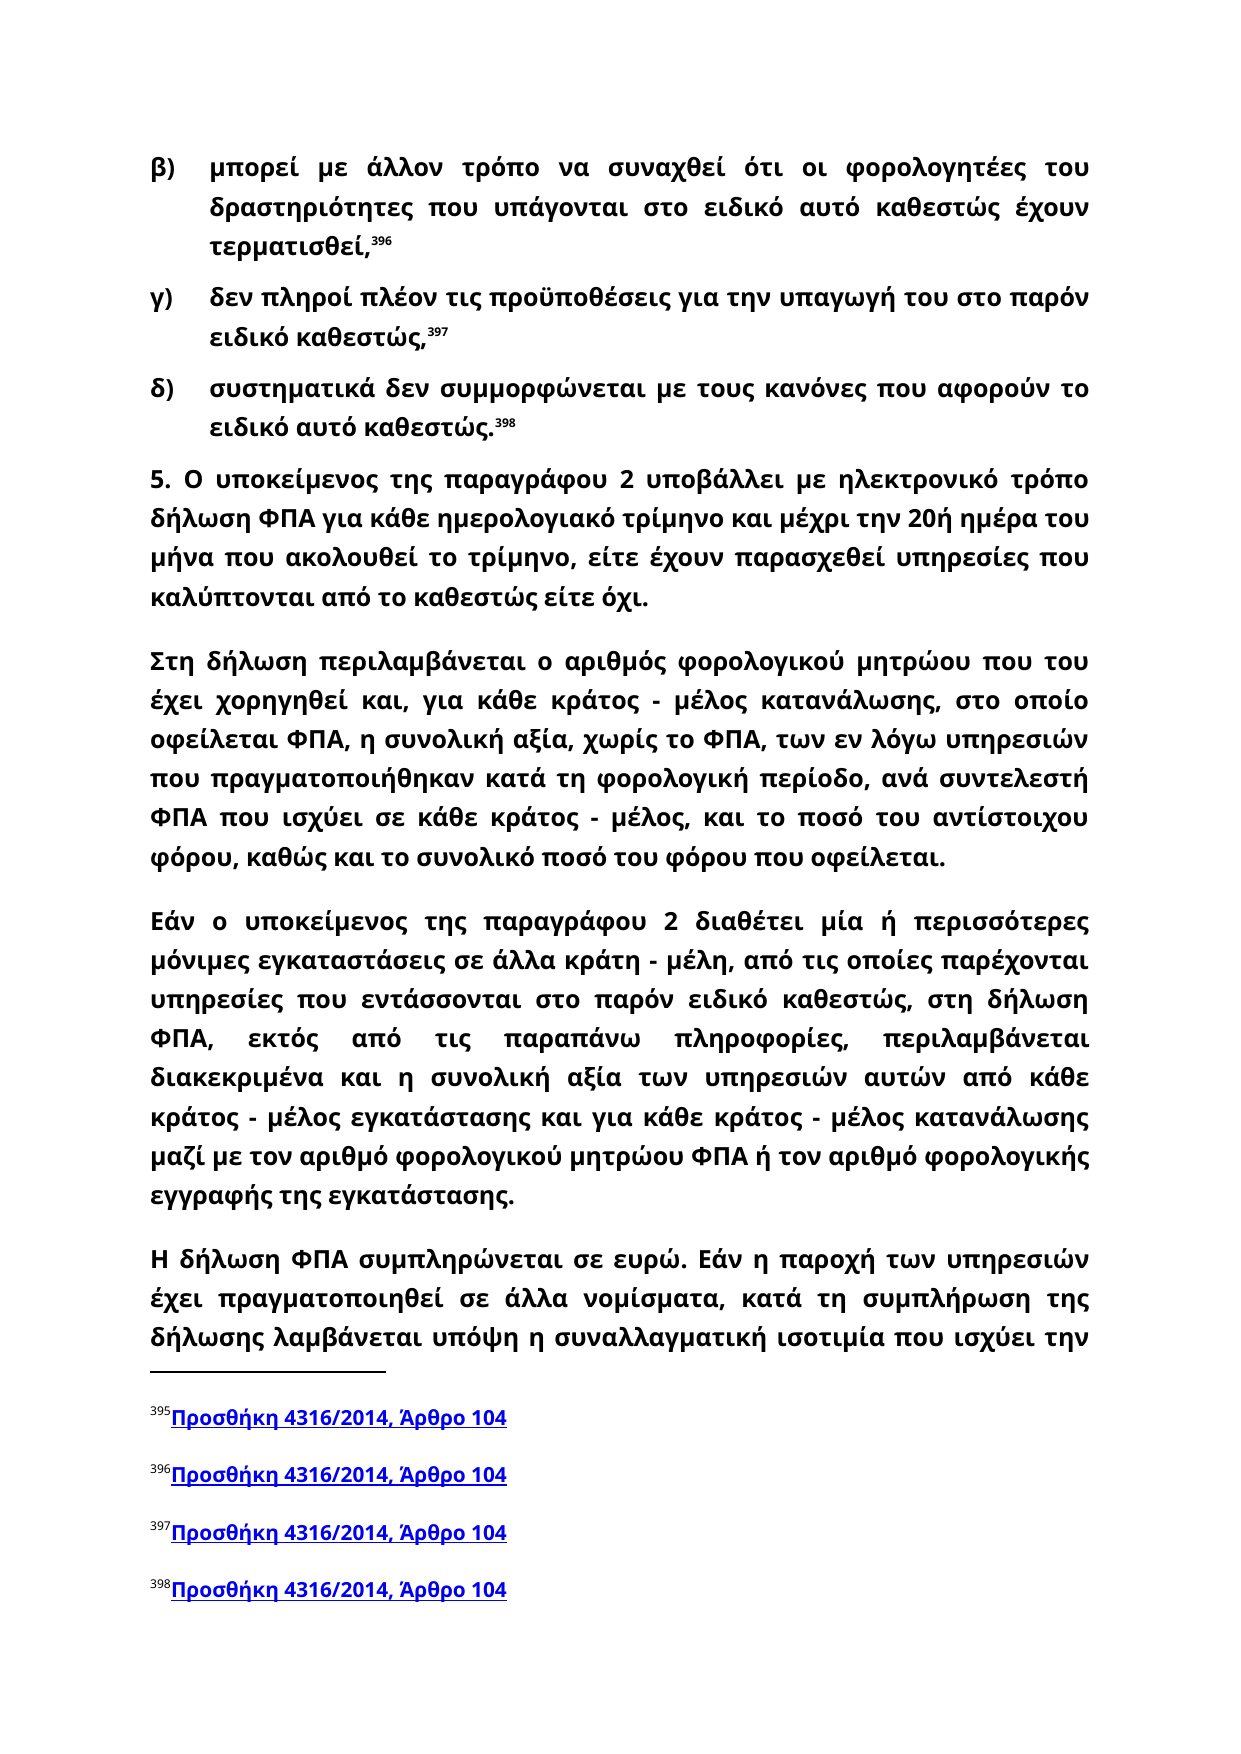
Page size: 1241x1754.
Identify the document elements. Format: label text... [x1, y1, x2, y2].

text Εάν ο υποκείμενος της παραγράφου 2 διαθέτει μία ή περισσότερες μόνιμες εγκαταστάσεις σε άλλα κράτη - μέλη, από τις οποίες παρέχονται υπηρεσίες που εντάσσονται στο παρόν ειδικό καθεστώς, στη δήλωση ΦΠΑ, εκτός από τις παραπάνω πληροφορίες, περιλαμβάνεται διακεκριμένα και η συνολική αξία των υπηρεσιών αυτών από κάθε κράτος - μέλος εγκατάστασης και για κάθε κράτος - μέλος κατανάλωσης μαζί με τον αριθμό φορολογικού μητρώου ΦΠΑ ή τον αριθμό φορολογικής εγγραφής της εγκατάστασης. [150, 903, 1090, 1212]
list γ) δεν πληροί πλέον τις προϋποθέσεις για την υπαγωγή του στο παρόν ειδικό καθεστώς, [150, 280, 1090, 353]
list β) μπορεί με άλλον τρόπο να συναχθεί ότι οι φορολογητέες του δραστηριότητες που υπάγονται στο ειδικό αυτό καθεστώς έχουν τερματισθεί, [150, 150, 1090, 262]
text Προσθήκη 4316/2014, Άρθρο 104 [150, 1576, 1090, 1604]
text Προσθήκη 4316/2014, Άρθρο 104 [150, 1403, 1090, 1431]
text Προσθήκη 4316/2014, Άρθρο 104 [150, 1518, 1090, 1546]
list δ) συστηματικά δεν συμμορφώνεται με τους κανόνες που αφορούν το ειδικό αυτό καθεστώς. [150, 371, 1090, 444]
text 5. Ο υποκείμενος της παραγράφου 2 υποβάλλει με ηλεκτρονικό τρόπο δήλωση ΦΠΑ για κάθε ημερολογιακό τρίμηνο και μέχρι την 20ή ημέρα του μήνα που ακολουθεί το τρίμηνο, είτε έχουν παρασχεθεί υπηρεσίες που καλύπτονται από το καθεστώς είτε όχι. [150, 462, 1090, 613]
text Προσθήκη 4316/2014, Άρθρο 104 [150, 1460, 1090, 1489]
text Στη δήλωση περιλαμβάνεται ο αριθμός φορολογικού μητρώου που του έχει χορηγηθεί και, για κάθε κράτος - μέλος κατανάλωσης, στο οποίο οφείλεται ΦΠΑ, η συνολική αξία, χωρίς το ΦΠΑ, των εν λόγω υπηρεσιών που πραγματοποιήθηκαν κατά τη φορολογική περίοδο, ανά συντελεστή ΦΠΑ που ισχύει σε κάθε κράτος - μέλος, και το ποσό του αντίστοιχου φόρου, καθώς και το συνολικό ποσό του φόρου που οφείλεται. [150, 643, 1090, 873]
text Η δήλωση ΦΠΑ συμπληρώνεται σε ευρώ. Εάν η παροχή των υπηρεσιών έχει πραγματοποιηθεί σε άλλα νομίσματα, κατά τη συμπλήρωση της δήλωσης λαμβάνεται υπόψη η συναλλαγματική ισοτιμία που ισχύει την [150, 1242, 1090, 1354]
